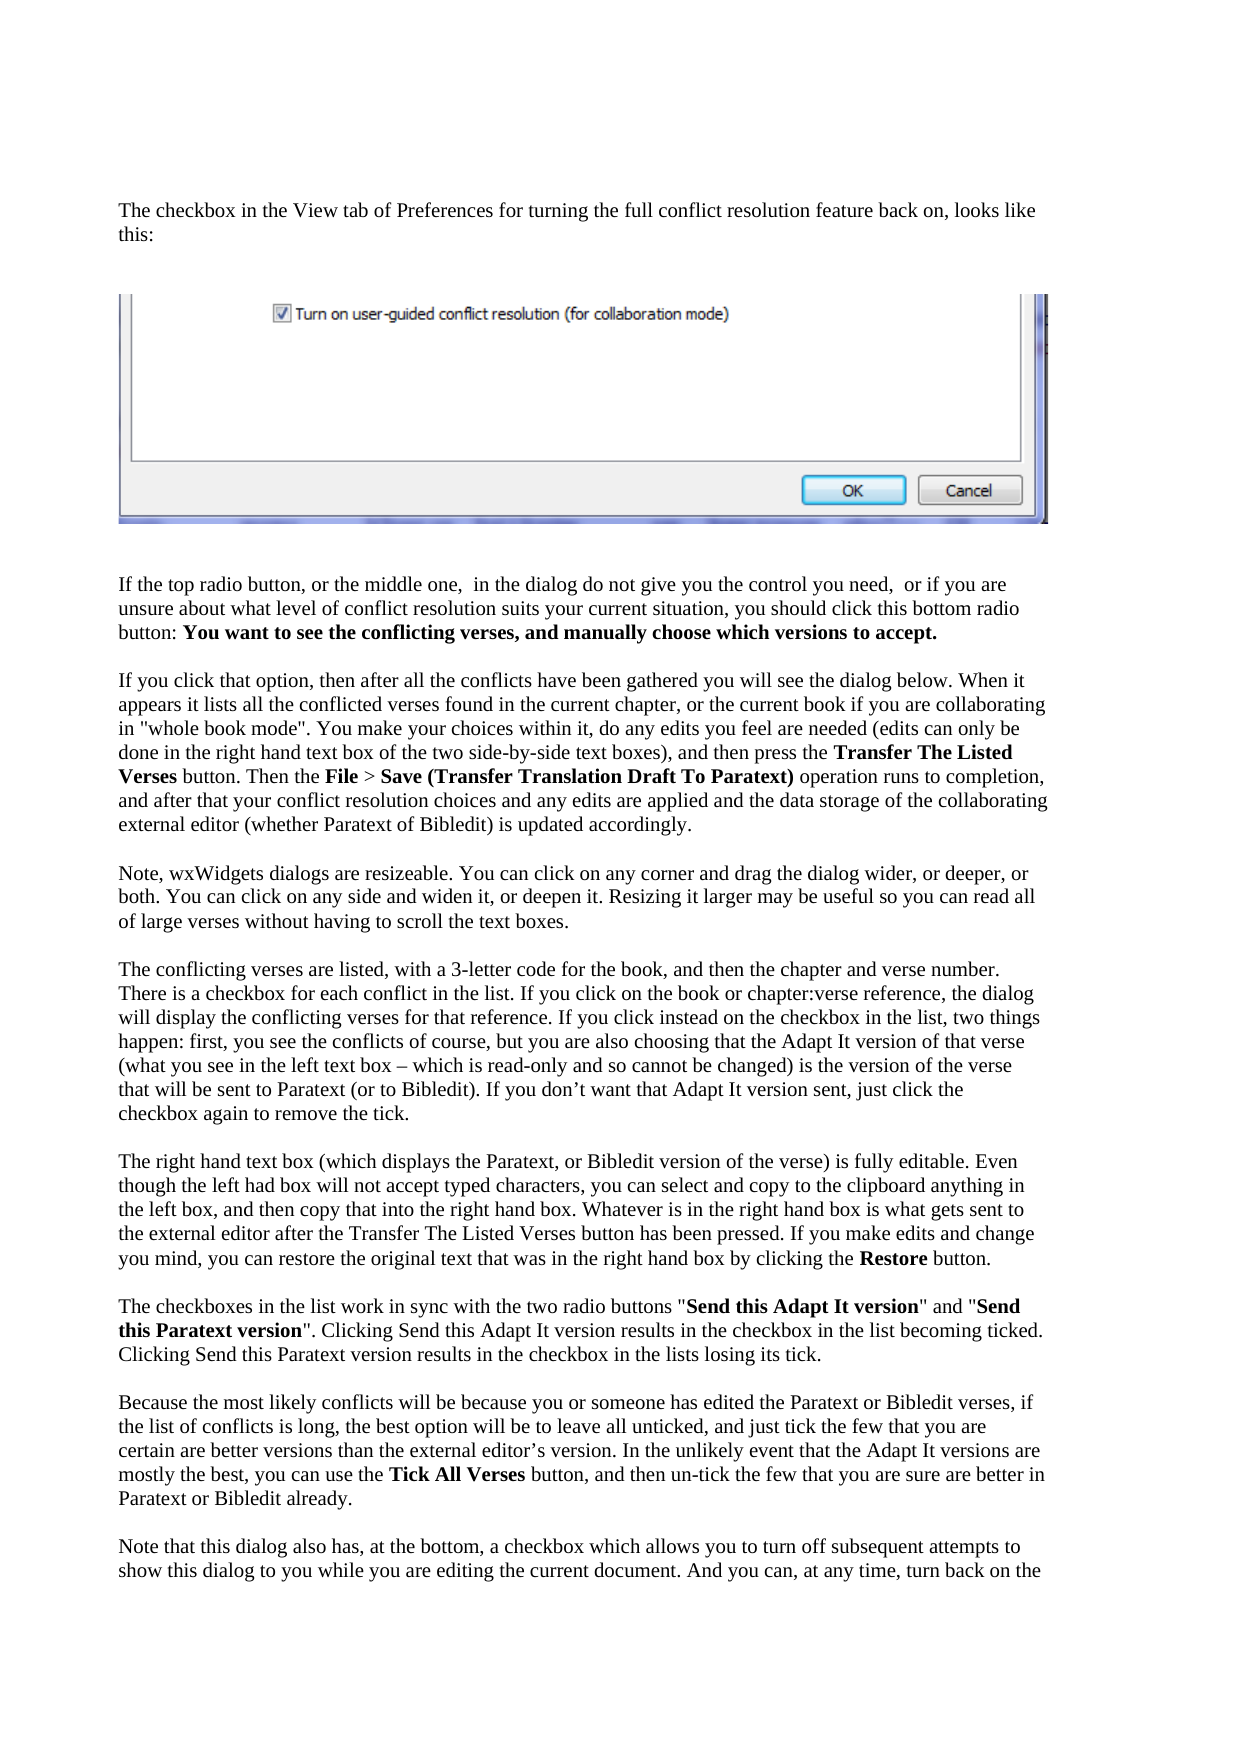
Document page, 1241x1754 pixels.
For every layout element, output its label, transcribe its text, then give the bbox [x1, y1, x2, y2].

text Note that this dialog also has, at the bottom, a checkbox which allows you to turn off subsequent attempts to show this dialog to you while you are editing the current document. And you can, at any time, turn back on the [118, 1534, 1048, 1582]
text The conflicting verses are listed, with a 3-letter code for the book, and then the chapter and verse number. There is a checkbox for each conflict in the list. If you click on the book or chapter:verse reference, the dialog will display the conflicting verses for that reference. If you click instead on the checkbox in the list, two things happen: first, you see the conflicts of course, but you are also choosing that the Adapt It version of that verse (what you see in the left text box – which is read-only and so cannot be changed) is the version of the verse that will be sent to Paratext (or to Bibledit). If you don’t want that Adapt It version sent, just click the checkbox again to remove the tick. [118, 957, 1048, 1125]
text The right hand text box (which displays the Paratext, or Bibledit version of the verse) is fully editable. Even though the left had box will not accept typed characters, you can select and copy to the clipboard anything in the left box, and then copy that into the right hand box. Whatever is in the right hand box is what gets sent to the external editor after the Transfer The Listed Verses button has been pressed. If you make edits and change you mind, you can restore the original text that was in the right hand box by clicking the Restore button. [118, 1149, 1048, 1269]
text The checkbox in the View tab of Preferences for turning the full conflict resolution feature back on, looks like this: [118, 198, 1048, 246]
text The checkboxes in the list work in sync with the two radio buttons "Send this Adapt It version" and "Send this Paratext version". Clicking Send this Adapt It version results in the checkbox in the list becoming ticked. Clicking Send this Paratext version results in the checkbox in the lists losing its tick. [118, 1293, 1048, 1366]
text If you click that option, then after all the conflicts have been gathered you will see the dialog below. When it appears it lists all the conflicted verses found in the current chapter, or the current book if you are collaborating in "whole book mode". You make your choices within it, do any edits you feel are needed (edits can only be done in the right hand text box of the two side-by-side text boxes), and then press the Transfer The Listed Verses button. Then the File > Save (Transfer Translation Draft To Paratext) operation runs to completion, and after that your conflict resolution choices and any edits are applied and the data storage of the collaborating external editor (whether Paratext of Bibledit) is updated accordingly. [118, 668, 1048, 836]
text Because the most likely conflicts will be because you or someone has edited the Paratext or Bibledit verses, if the list of conflicts is long, the best option will be to leave all unticked, and just tick the few that you are certain are better versions than the external editor’s version. In the unlikely event that the Adapt It versions are mostly the best, you can use the Tick All Verses button, and then un-tick the few that you are sure are better in Paratext or Bibledit already. [118, 1390, 1048, 1510]
text Note, wxWidgets dialogs are resizeable. You can click on any corner and drag the dialog wider, or deeper, or both. You can click on any side and widen it, or deepen it. Resizing it larger may be useful so you can read all of large verses without having to scroll the text boxes. [118, 860, 1048, 933]
text If the top radio button, or the middle one, in the dialog do not give you the control you need, or if you are unsure about what level of conflict resolution suits your current situation, you should click this bottom radio button: You want to see the conflicting verses, and manually choose which versions to accept. [118, 572, 1048, 644]
picture [118, 294, 1049, 524]
